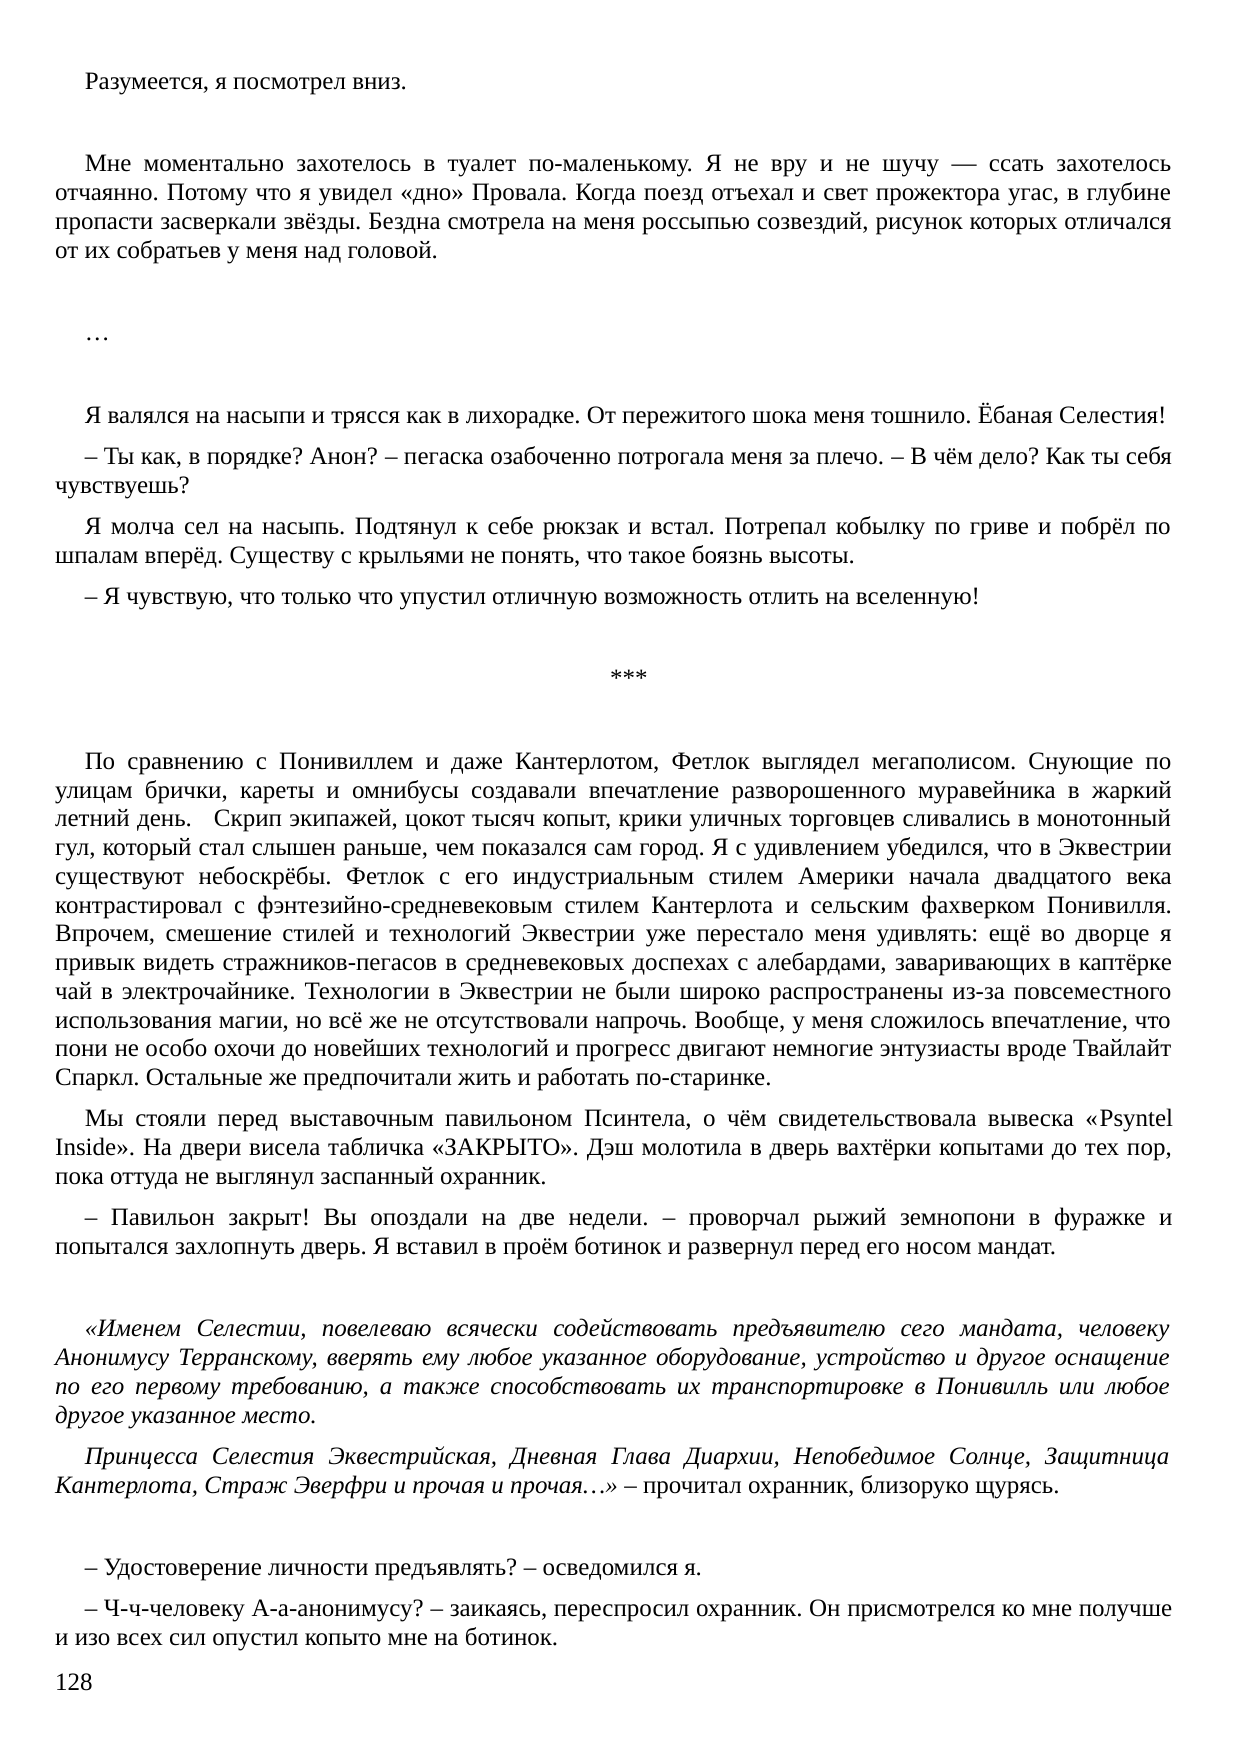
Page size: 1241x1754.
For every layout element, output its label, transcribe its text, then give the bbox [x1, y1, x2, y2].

text – Павильон закрыт! Вы опоздали на две недели. – проворчал рыжий земнопони в фуражке и попытался захлопнуть дверь. Я вставил в проём ботинок и развернул перед его носом мандат. [55, 1202, 1173, 1260]
text Мы стояли перед выставочным павильоном Псинтела, о чём свидетельствовала вывеска «Psyntel Inside». На двери висела табличка «ЗАКРЫТО». Дэш молотила в дверь вахтёрки копытами до тех пор, пока оттуда не выглянул заспанный охранник. [55, 1103, 1173, 1190]
text Мне моментально захотелось в туалет по-маленькому. Я не вру и не шучу — ссать захотелось отчаянно. Потому что я увидел «дно» Провала. Когда поезд отъехал и свет прожектора угас, в глубине пропасти засверкали звёзды. Бездна смотрела на меня россыпью созвездий, рисунок которых отличался от их собратьев у меня над головой. [55, 148, 1173, 263]
text Я молча сел на насыпь. Подтянул к себе рюкзак и встал. Потрепал кобылку по гриве и побрёл по шпалам вперёд. Существу с крыльями не понять, что такое боязнь высоты. [55, 511, 1173, 568]
text … [55, 317, 1173, 346]
text Разумеется, я посмотрел вниз. [55, 66, 1173, 95]
text – Удостоверение личности предъявлять? – осведомился я. [55, 1552, 1173, 1581]
text «Именем Селестии, повелеваю всячески содействовать предъявителю сего мандата, человеку Анонимусу Терранскому, вверять ему любое указанное оборудование, устройство и другое оснащение по его первому требованию, а также способствовать их транспортировке в Понивилль или любое другое указанное место. [55, 1313, 1173, 1428]
text *** [55, 663, 1173, 692]
text – Ч-ч-человеку А-а-анонимусу? – заикаясь, переспросил охранник. Он присмотрелся ко мне получше и изо всех сил опустил копыто мне на ботинок. [55, 1593, 1173, 1651]
text – Ты как, в порядке? Анон? – пегаска озабоченно потрогала меня за плечо. – В чём дело? Как ты себя чувствуешь? [55, 441, 1173, 498]
text По сравнению с Понивиллем и даже Кантерлотом, Фетлок выглядел мегаполисом. Снующие по улицам брички, кареты и омнибусы создавали впечатление разворошенного муравейника в жаркий летний день. Скрип экипажей, цокот тысяч копыт, крики уличных торговцев сливались в монотонный гул, который стал слышен раньше, чем показался сам город. Я с удивлением убедился, что в Эквестрии существуют небоскрёбы. Фетлок с его индустриальным стилем Америки начала двадцатого века контрастировал с фэнтезийно-средневековым стилем Кантерлота и сельским фахверком Понивилля. Впрочем, смешение стилей и технологий Эквестрии уже перестало меня удивлять: ещё во дворце я привык видеть стражников-пегасов в средневековых доспехах с алебардами, заваривающих в каптёрке чай в электрочайнике. Технологии в Эквестрии не были широко распространены из-за повсеместного использования магии, но всё же не отсутствовали напрочь. Вообще, у меня сложилось впечатление, что пони не особо охочи до новейших технологий и прогресс двигают немногие энтузиасты вроде Твайлайт Спаркл. Остальные же предпочитали жить и работать по-старинке. [55, 746, 1173, 1091]
text Принцесса Селестия Эквестрийская, Дневная Глава Диархии, Непобедимое Солнце, Защитница Кантерлота, Страж Эверфри и прочая и прочая…» – прочитал охранник, близоруко щурясь. [55, 1441, 1173, 1498]
text Я валялся на насыпи и трясся как в лихорадке. От пережитого шока меня тошнило. Ёбаная Селестия! [55, 400, 1173, 428]
text – Я чувствую, что только что упустил отличную возможность отлить на вселенную! [55, 581, 1173, 610]
